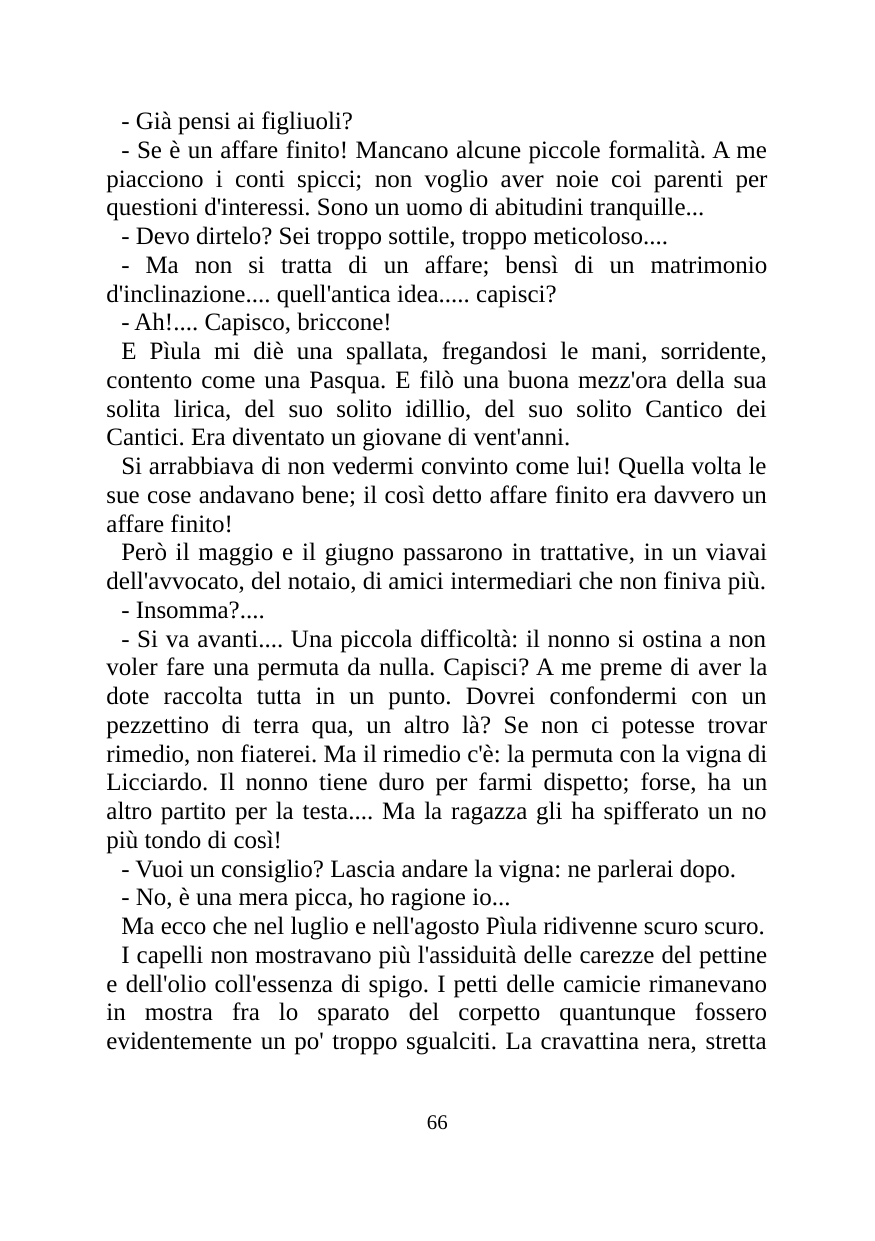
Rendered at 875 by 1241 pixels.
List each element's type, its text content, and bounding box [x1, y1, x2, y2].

text - Devo dirtelo? Sei troppo sottile, troppo meticoloso.... [106, 221, 768, 250]
text Ma ecco che nel luglio e nell'agosto Pìula ridivenne scuro scuro. [106, 911, 768, 940]
text - Vuoi un consiglio? Lascia andare la vigna: ne parlerai dopo. [106, 854, 768, 882]
text - Ah!.... Capisco, briccone! [106, 307, 768, 336]
text E Pìula mi diè una spallata, fregandosi le mani, sorridente, contento come una Pasqua. E filò una buona mezz'ora della sua solita lirica, del suo solito idillio, del suo solito Cantico dei Cantici. Era diventato un giovane di vent'anni. [106, 336, 768, 451]
text - No, è una mera picca, ho ragione io... [106, 882, 768, 911]
text I capelli non mostravano più l'assiduità delle carezze del pettine e dell'olio coll'essenza di spigo. I petti delle camicie rimanevano in mostra fra lo sparato del corpetto quantunque fossero evidentemente un po' troppo sgualciti. La cravattina nera, stretta [106, 940, 768, 1055]
text - Ma non si tratta di un affare; bensì di un matrimonio d'inclinazione.... quell'antica idea..... capisci? [106, 250, 768, 307]
text - Insomma?.... [106, 595, 768, 624]
text - Se è un affare finito! Mancano alcune piccole formalità. A me piacciono i conti spicci; non voglio aver noie coi parenti per questioni d'interessi. Sono un uomo di abitudini tranquille... [106, 135, 768, 221]
text Però il maggio e il giugno passarono in trattative, in un viavai dell'avvocato, del notaio, di amici intermediari che non finiva più. [106, 537, 768, 595]
text - Si va avanti.... Una piccola difficoltà: il nonno si ostina a non voler fare una permuta da nulla. Capisci? A me preme di aver la dote raccolta tutta in un punto. Dovrei confondermi con un pezzettino di terra qua, un altro là? Se non ci potesse trovar rimedio, non fiaterei. Ma il rimedio c'è: la permuta con la vigna di Licciardo. Il nonno tiene duro per farmi dispetto; forse, ha un altro partito per la testa.... Ma la ragazza gli ha spifferato un no più tondo di così! [106, 624, 768, 854]
text - Già pensi ai figliuoli? [106, 106, 768, 135]
text Si arrabbiava di non vedermi convinto come lui! Quella volta le sue cose andavano bene; il così detto affare finito era davvero un affare finito! [106, 451, 768, 537]
